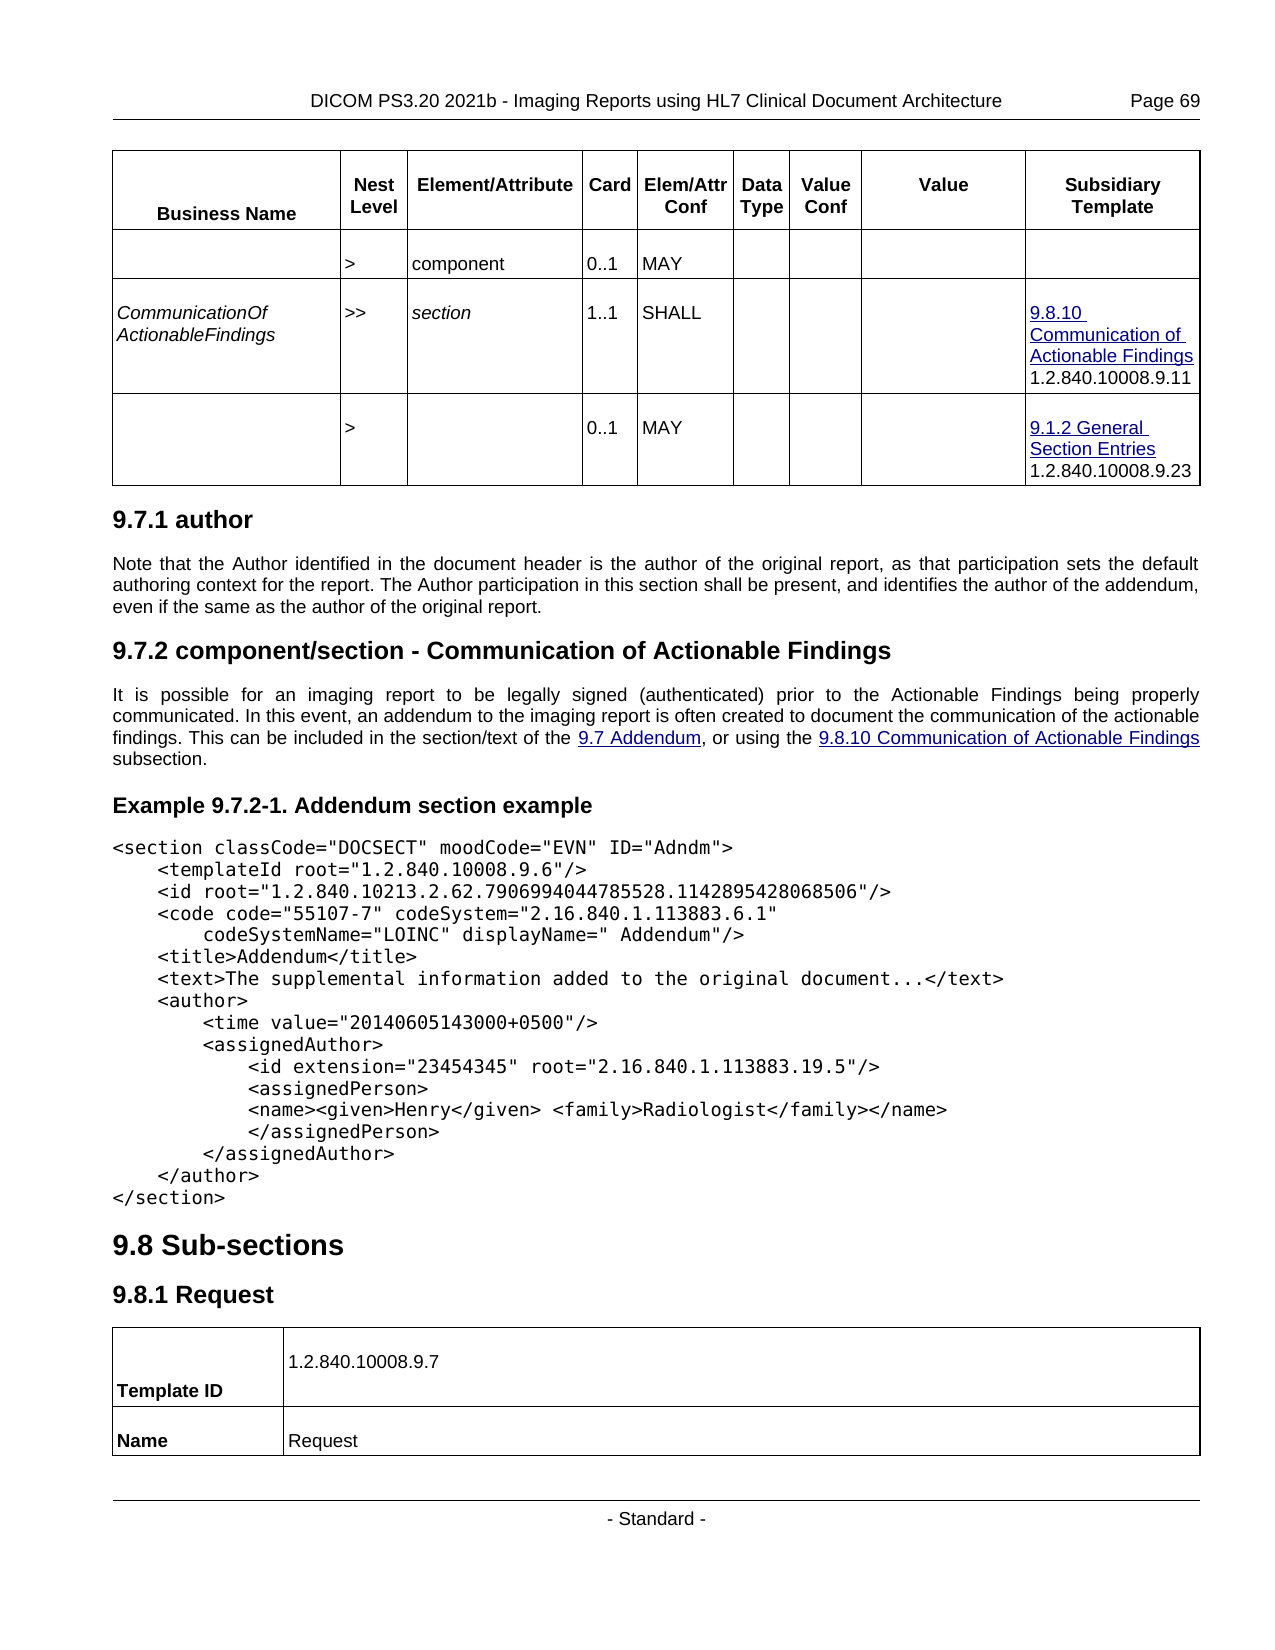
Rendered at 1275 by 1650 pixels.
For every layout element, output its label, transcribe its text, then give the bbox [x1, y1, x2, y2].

text 9.8 Sub-sections [112, 1227, 1200, 1261]
table_header Subsidiary Template [1026, 151, 1199, 228]
text 9.7.1 author [112, 505, 1200, 534]
table_cell 9.1.2 General Section Entries 1.2.840.10008.9.23 [1026, 394, 1199, 485]
table_cell Name [113, 1407, 283, 1455]
table_cell [1026, 230, 1199, 278]
table_cell > [341, 394, 407, 485]
table_cell [113, 230, 340, 278]
table_cell [734, 279, 789, 392]
table_cell [408, 394, 582, 485]
table_cell >> [341, 279, 407, 392]
text <section classCode="DOCSECT" moodCode="EVN" ID="Adndm"> <templateId root="1.2.840.10008.9.6"/> <id root="1.2.840.10213.2.62.7906994044785528.1142895428068506"/> <code code="55107-7" codeSystem="2.16.840.1.113883.6.1" codeSystemName="LOINC" displayName=" Addendum"/> <title>Addendum</title> <text>The supplemental information added to the original document...</text> <author> <time value="20140605143000+0500"/> <assignedAuthor> <id extension="23454345" root="2.16.840.1.113883.19.5"/> <assignedPerson> <name><given>Henry</given> <family>Radiologist</family></name> </assignedPerson> </assignedAuthor> </author> </section> [112, 837, 1200, 1209]
table_cell [862, 230, 1025, 278]
text Example 9.7.2-1. Addendum section example [112, 792, 1200, 818]
table_cell SHALL [638, 279, 733, 392]
table_cell Request [284, 1407, 1199, 1455]
table_cell 0..1 [583, 230, 637, 278]
table_header Business Name [113, 151, 340, 228]
table_cell [790, 279, 861, 392]
table_header Data Type [734, 151, 789, 228]
table_header Template ID [113, 1328, 283, 1406]
table_cell [790, 230, 861, 278]
table_header Value [862, 151, 1025, 228]
table_cell [734, 394, 789, 485]
table_cell [862, 394, 1025, 485]
table_header 1.2.840.10008.9.7 [284, 1328, 1199, 1406]
table_cell [734, 230, 789, 278]
table_header Element/​Attribute [408, 151, 582, 228]
table_header Nest Level [341, 151, 407, 228]
table_cell 0..1 [583, 394, 637, 485]
table_header Value Conf [790, 151, 861, 228]
table_header Card [583, 151, 637, 228]
table_cell MAY [638, 230, 733, 278]
text It is possible for an imaging report to be legally signed (authenticated) prior to the Actionable Findings being properly communicated. In this event, an addendum to the imaging report is often created to document the communication of the actionable findings. This can be included in the section/text of the 9.7 Addendum, or using the 9.8.10 Communication of Actionable Findings subsection. [112, 683, 1200, 770]
table_cell component [408, 230, 582, 278]
table_cell MAY [638, 394, 733, 485]
table_header Elem/Attr Conf [638, 151, 733, 228]
text Note that the Author identified in the document header is the author of the original report, as that participation sets the default authoring context for the report. The Author participation in this section shall be present, and identifies the author of the addendum, even if the same as the author of the original report. [112, 553, 1200, 617]
table_cell 9.8.10 Communication of Actionable Findings 1.2.840.10008.9.11 [1026, 279, 1199, 392]
table_cell > [341, 230, 407, 278]
text 9.7.2 component/section - Communication of Actionable Findings [112, 636, 1200, 665]
table_cell Communication​Of​Actionable​Findings [113, 279, 340, 392]
table_cell 1..1 [583, 279, 637, 392]
table_cell [790, 394, 861, 485]
text 9.8.1 Request [112, 1280, 1200, 1308]
table_cell [113, 394, 340, 485]
table_cell section [408, 279, 582, 392]
table_cell [862, 279, 1025, 392]
